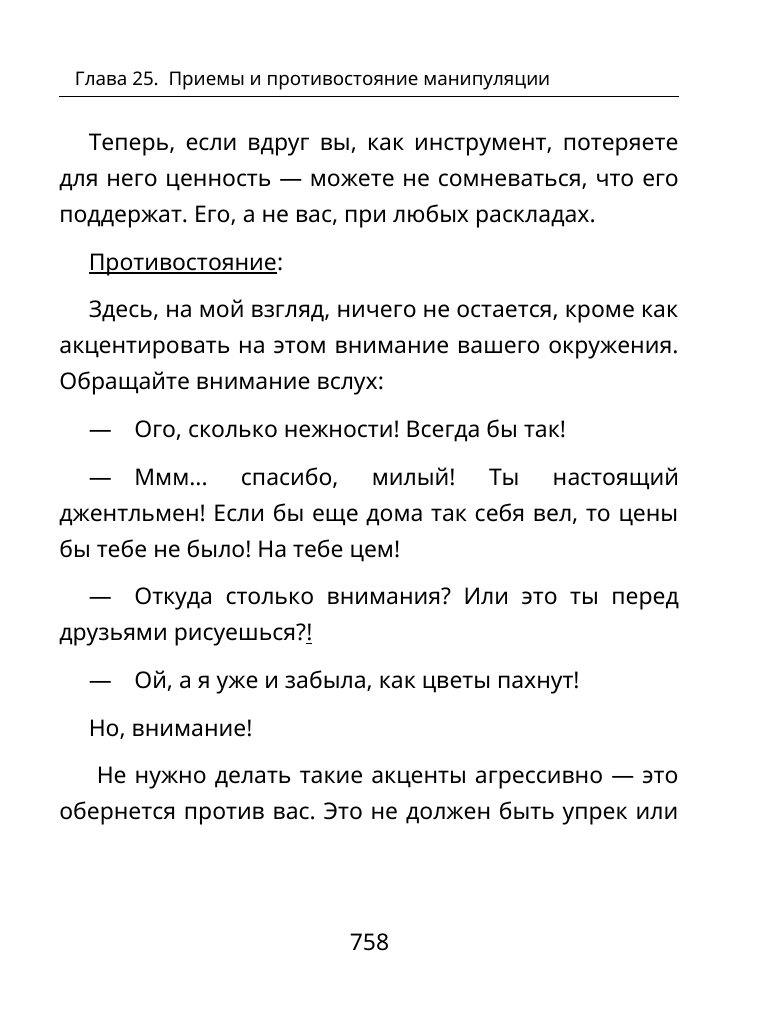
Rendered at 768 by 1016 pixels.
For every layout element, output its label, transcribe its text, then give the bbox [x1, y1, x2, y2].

text Противостояние: [59, 246, 679, 277]
list Ммм... спасибо, милый! Ты настоящий джентльмен! Если бы еще дома так себя вел, то цены бы тебе не было! На тебе цем! [59, 461, 679, 564]
text Не нужно делать такие акценты агрессивно — это обернется против вас. Это не должен быть упрек или [59, 759, 679, 826]
list Откуда столько внимания? Или это ты перед друзьями рисуешься?! [59, 580, 679, 647]
list Ого, сколько нежности! Всегда бы так! [59, 413, 679, 444]
text Здесь, на мой взгляд, ничего не остается, кроме как акцентировать на этом внимание вашего окружения. Обращайте внимание вслух: [59, 293, 679, 396]
text Но, внимание! [59, 712, 679, 743]
text Теперь, если вдруг вы, как инструмент, потеряете для него ценность — можете не сомневаться, что его поддержат. Его, а не вас, при любых раскладах. [59, 126, 679, 229]
list Ой, а я уже и забыла, как цветы пахнут! [59, 664, 679, 695]
